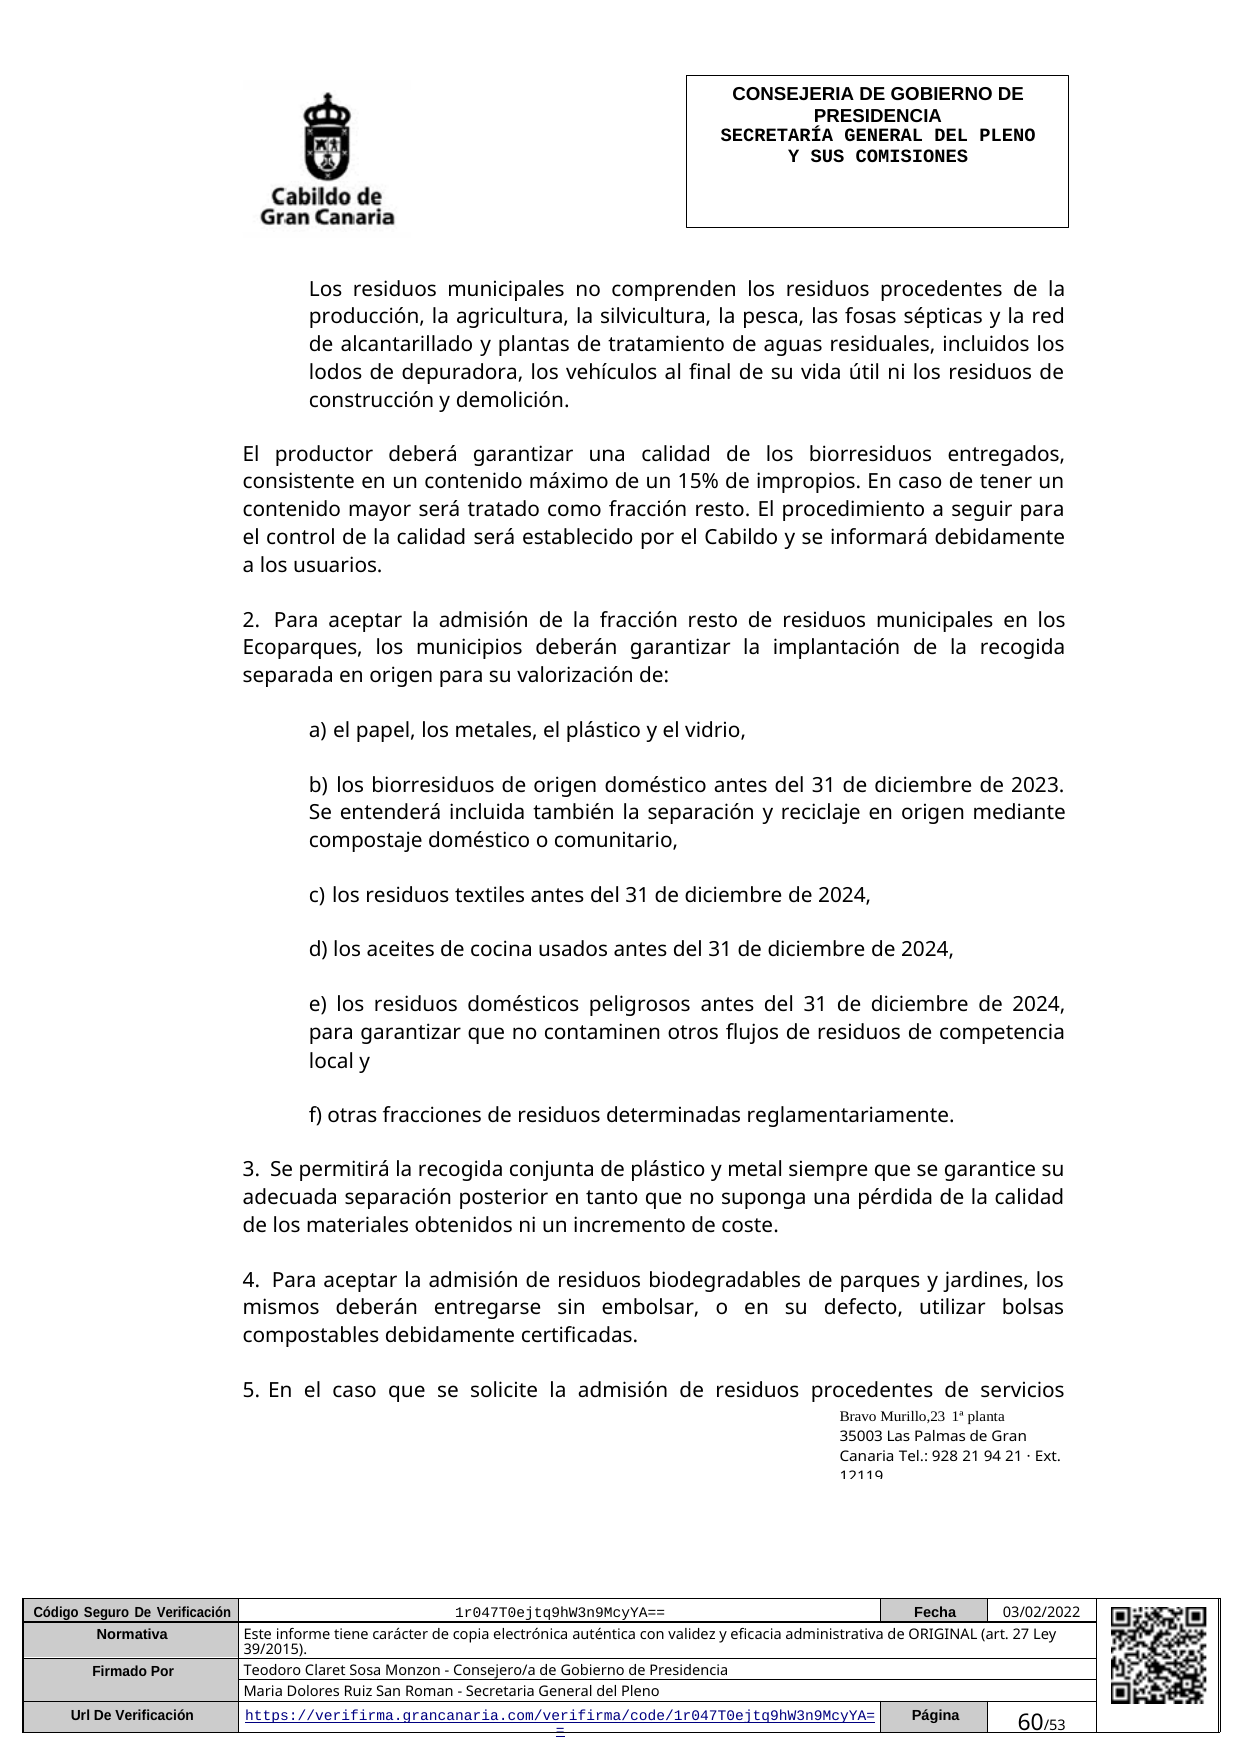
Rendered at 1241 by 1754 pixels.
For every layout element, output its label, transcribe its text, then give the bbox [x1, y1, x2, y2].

list otras fracciones de residuos determinadas reglamentariamente. [308, 1100, 1232, 1128]
picture [242, 90, 412, 233]
list Se permitirá la recogida conjunta de plástico y metal siempre que se garantice su adecuada separación posterior en tanto que no suponga una pérdida de la calidad de los materiales obtenidos ni un incremento de coste. [242, 1155, 1065, 1238]
list Para aceptar la admisión de residuos biodegradables de parques y jardines, los mismos deberán entregarse sin embolsar, o en su defecto, utilizar bolsas compostables debidamente certificadas. [242, 1265, 1066, 1348]
list En el caso que se solicite la admisión de residuos procedentes de servicios [242, 1376, 1066, 1403]
list los residuos domésticos peligrosos antes del 31 de diciembre de 2024, para garantizar que no contaminen otros flujos de residuos de competencia local y [309, 989, 1065, 1074]
list los residuos textiles antes del 31 de diciembre de 2024, [308, 880, 1232, 908]
list el papel, los metales, el plástico y el vidrio, [308, 715, 1232, 744]
picture [1111, 1607, 1207, 1704]
text El productor deberá garantizar una calidad de los biorresiduos entregados, consistente en un contenido máximo de un 15% de impropios. En caso de tener un contenido mayor será tratado como fracción resto. El procedimiento a seguir para el control de la calidad será establecido por el Cabildo y se informará debidamente a los usuarios. [242, 439, 1066, 579]
list Para aceptar la admisión de la fracción resto de residuos municipales en los Ecoparques, los municipios deberán garantizar la implantación de la recogida separada en origen para su valorización de: [242, 605, 1066, 689]
list los biorresiduos de origen doméstico antes del 31 de diciembre de 2023. Se entenderá incluida también la separación y reciclaje en origen mediante compostaje doméstico o comunitario, [309, 770, 1066, 854]
list los aceites de cocina usados antes del 31 de diciembre de 2024, [308, 934, 1232, 963]
text Los residuos municipales no comprenden los residuos procedentes de la producción, la agricultura, la silvicultura, la pesca, las fosas sépticas y la red de alcantarillado y plantas de tratamiento de aguas residuales, incluidos los lodos de depuradora, los vehículos al final de su vida útil ni los residuos de construcción y demolición. [309, 274, 1066, 413]
